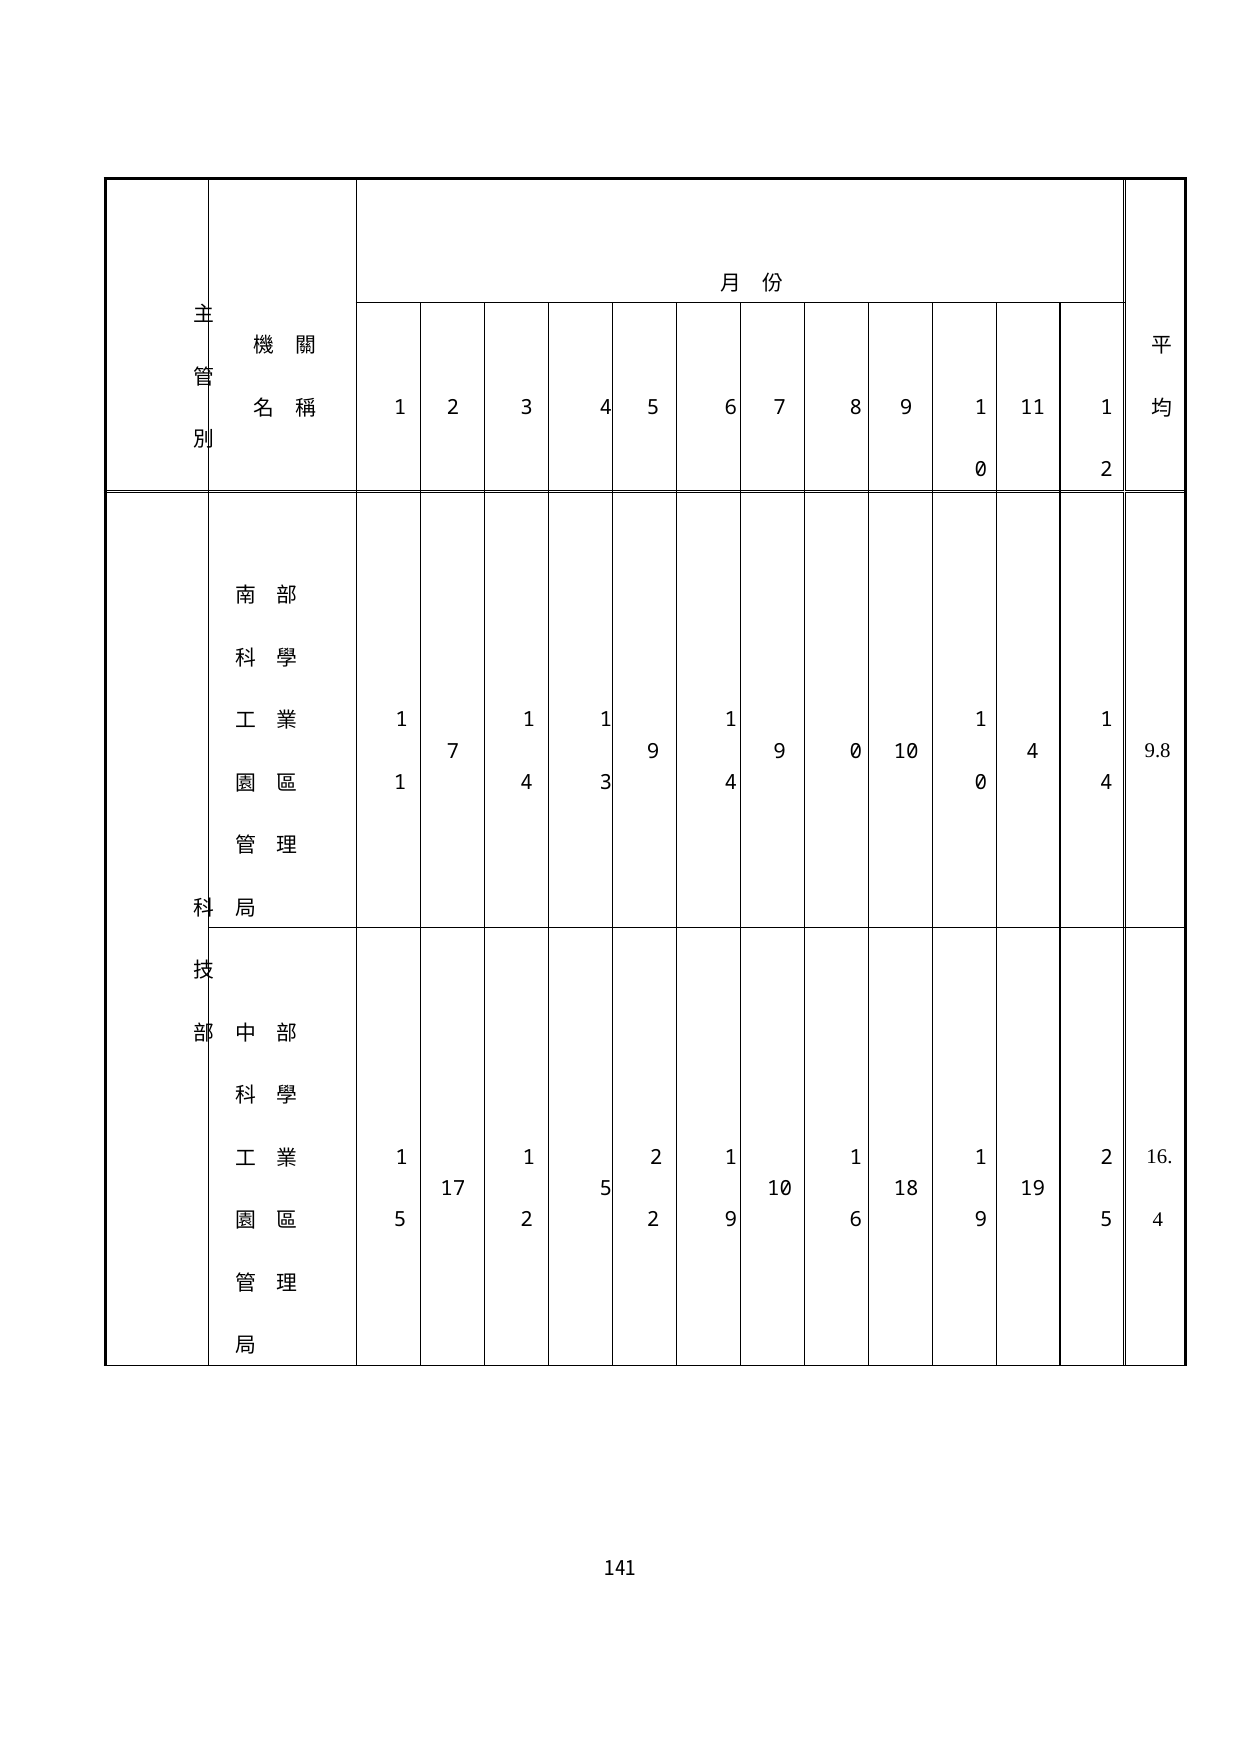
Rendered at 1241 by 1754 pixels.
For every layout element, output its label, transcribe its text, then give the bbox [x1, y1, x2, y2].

table_cell 15 [357, 928, 420, 1365]
table_cell 7 [741, 303, 804, 490]
table_cell 11 [357, 493, 420, 927]
table_header 主管別 [107, 180, 208, 490]
table_cell 19 [677, 928, 740, 1365]
table_cell 16.4 [1126, 928, 1184, 1365]
table_header 機關名稱 [209, 180, 356, 490]
table_cell 12 [485, 928, 548, 1365]
table_cell 3 [485, 303, 548, 490]
table_cell 10 [933, 303, 996, 490]
table_cell 19 [933, 928, 996, 1365]
table_cell 科技部 [107, 493, 208, 1365]
table_cell 6 [677, 303, 740, 490]
table_cell 19 [997, 928, 1059, 1365]
table_cell 5 [549, 928, 612, 1365]
table_cell 1 [357, 303, 420, 490]
table_cell 22 [613, 928, 676, 1365]
table_cell 中部科學工業園區管理局 [209, 928, 356, 1365]
table_cell 9 [613, 493, 676, 927]
table_cell 南部科學工業園區管理局 [209, 493, 356, 927]
table_cell 10 [741, 928, 804, 1365]
table_cell 17 [421, 928, 484, 1365]
table_cell 14 [677, 493, 740, 927]
table_cell 4 [549, 303, 612, 490]
table_cell 0 [805, 493, 868, 927]
table_cell 14 [485, 493, 548, 927]
table_cell 2 [421, 303, 484, 490]
table_cell 9 [741, 493, 804, 927]
table_cell 12 [1061, 303, 1123, 490]
table_cell 25 [1061, 928, 1123, 1365]
table_cell 14 [1061, 493, 1123, 927]
table_cell 13 [549, 493, 612, 927]
table_cell 11 [997, 303, 1059, 490]
table_cell 16 [805, 928, 868, 1365]
table_cell 8 [805, 303, 868, 490]
table_cell 9.8 [1126, 493, 1184, 927]
table_cell 5 [613, 303, 676, 490]
table_cell 10 [869, 493, 932, 927]
table_cell 18 [869, 928, 932, 1365]
table_cell 7 [421, 493, 484, 927]
table_header 平均 [1126, 180, 1184, 490]
table_cell 4 [997, 493, 1059, 927]
table_header 月份 [357, 180, 1123, 302]
table_cell 9 [869, 303, 932, 490]
table_cell 10 [933, 493, 996, 927]
